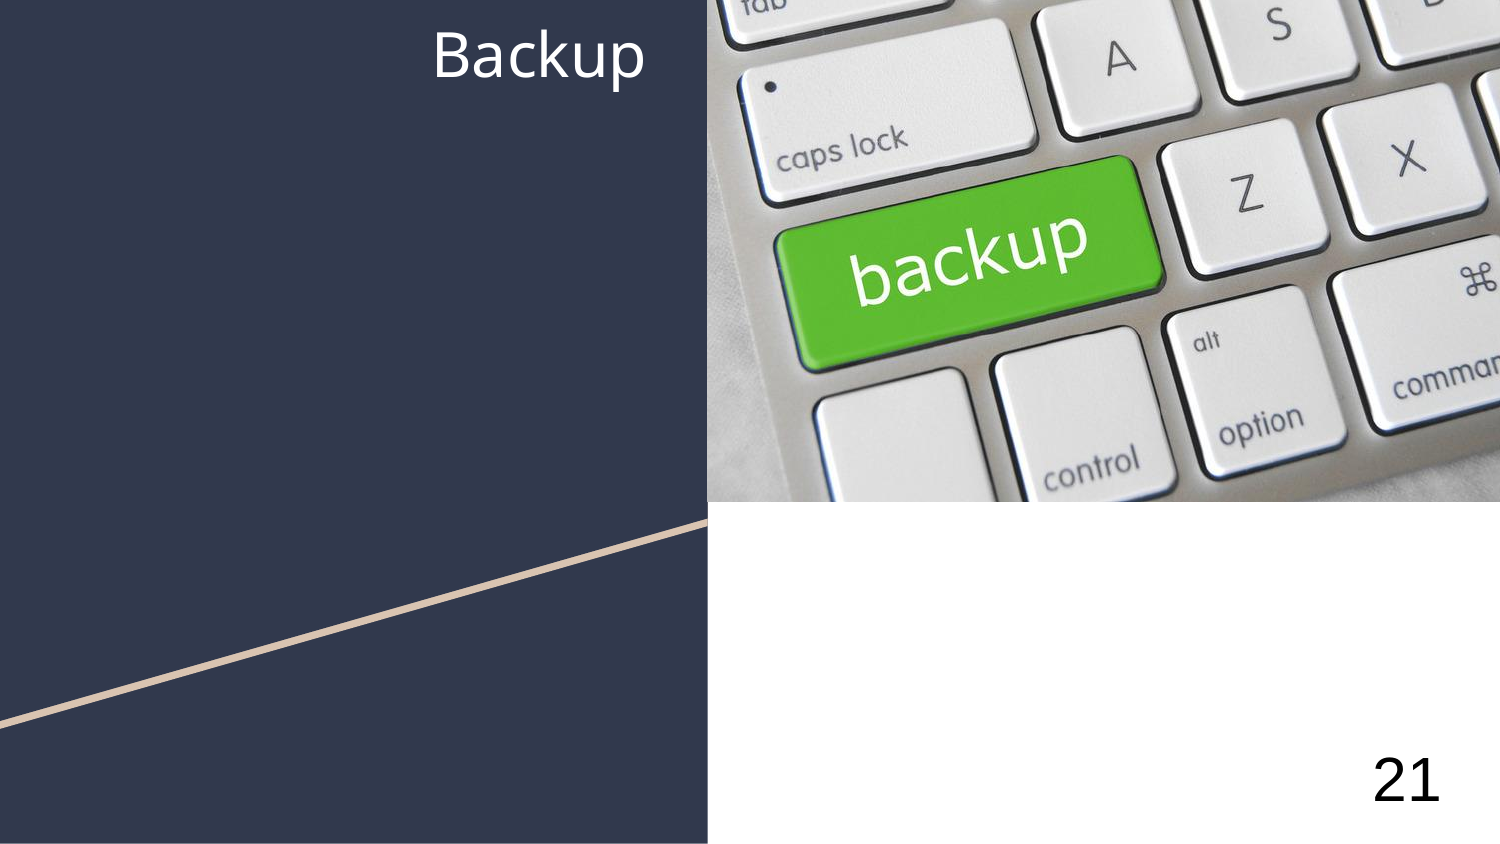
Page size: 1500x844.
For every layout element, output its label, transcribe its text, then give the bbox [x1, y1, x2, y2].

title 21 [1357, 723, 1500, 844]
title Backup [416, 0, 707, 412]
picture [707, 0, 1500, 502]
